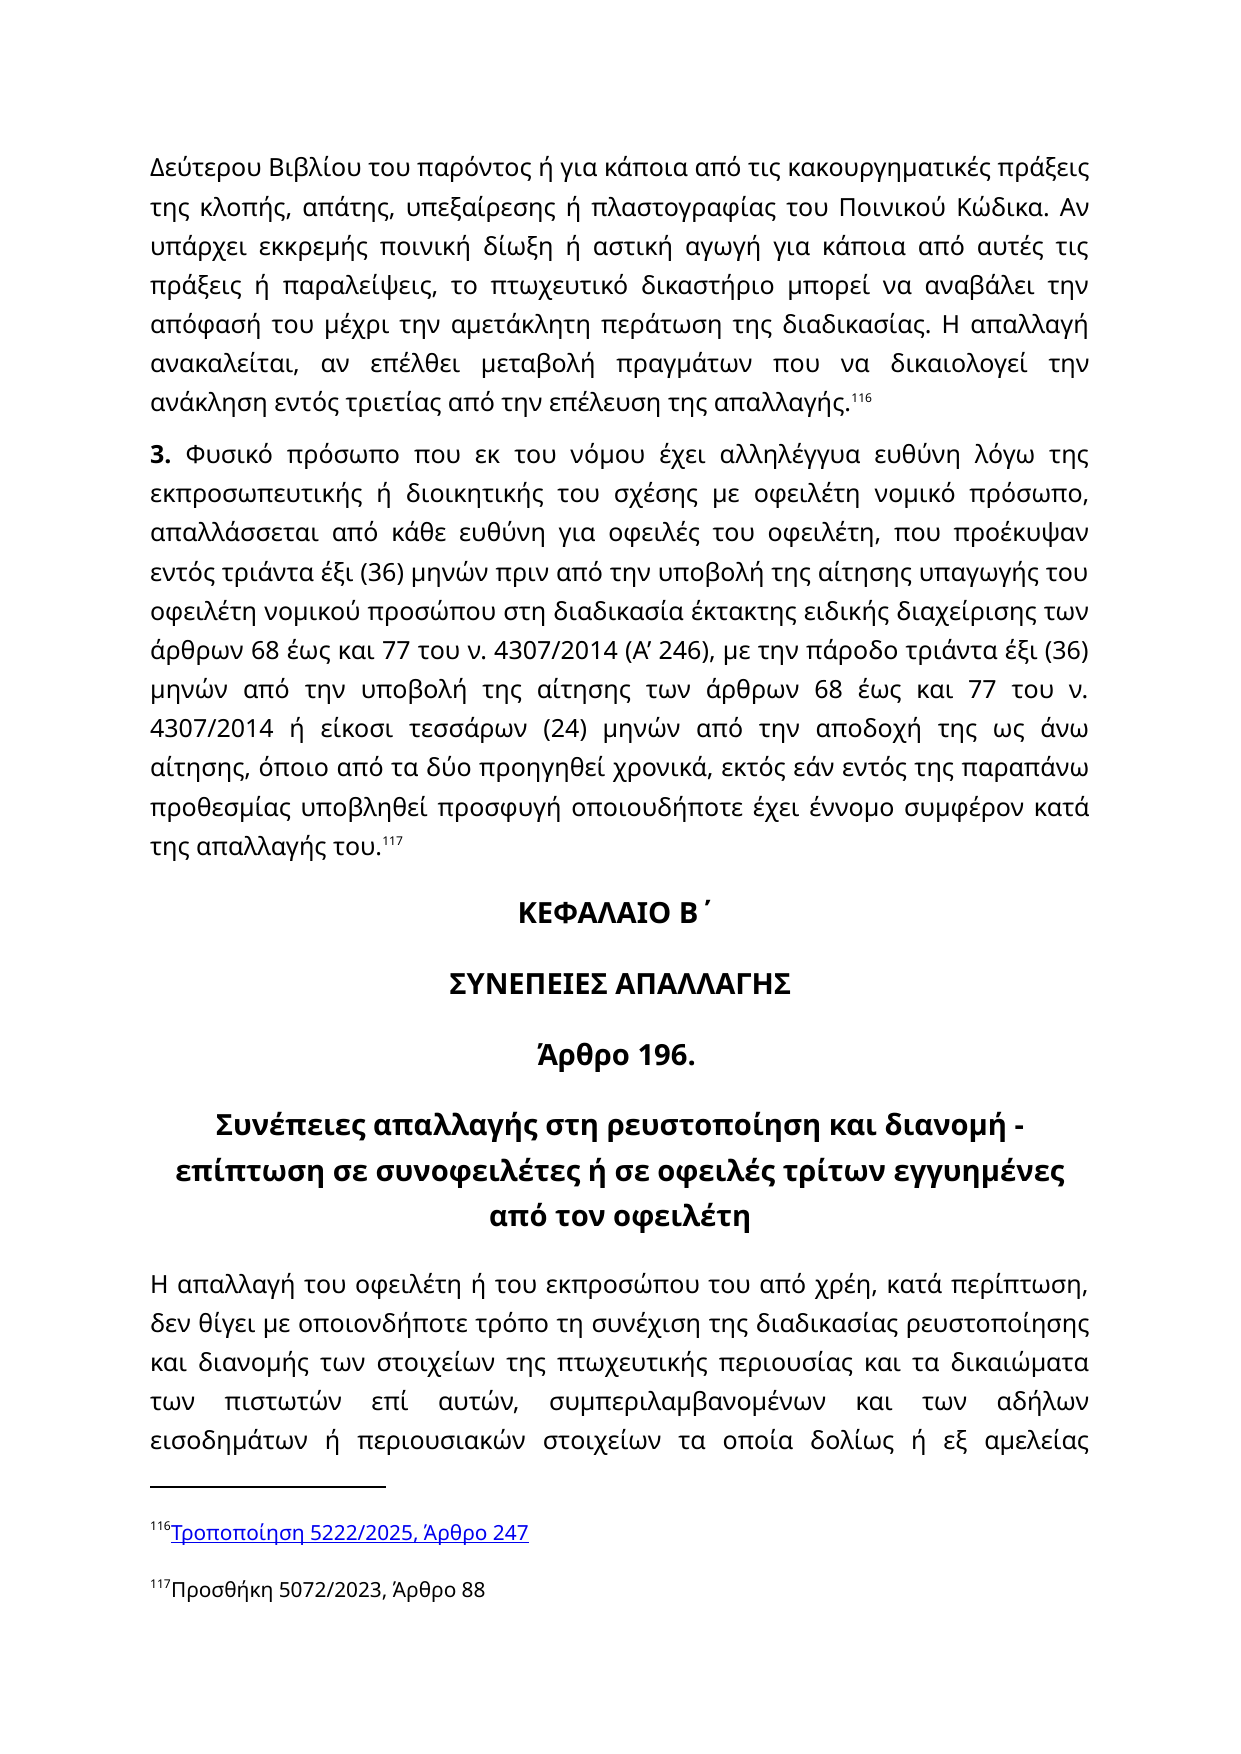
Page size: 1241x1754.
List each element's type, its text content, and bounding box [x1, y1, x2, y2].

subtitle Άρθρο 196. [150, 1034, 1090, 1073]
subtitle ΣΥΝΕΠΕΙΕΣ ΑΠΑΛΛΑΓΗΣ [150, 963, 1090, 1003]
text Η απαλλαγή του οφειλέτη ή του εκπροσώπου του από χρέη, κατά περίπτωση, δεν θίγει με οποιονδήποτε τρόπο τη συνέχιση της διαδικασίας ρευστοποίησης και διανομής των στοιχείων της πτωχευτικής περιουσίας και τα δικαιώματα των πιστωτών επί αυτών, συμπεριλαμβανομένων και των αδήλων εισοδημάτων ή περιουσιακών στοιχείων τα οποία δολίως ή εξ αμελείας [150, 1266, 1090, 1457]
subtitle ΚΕΦΑΛΑΙΟ Β΄ [150, 892, 1090, 932]
text 3. Φυσικό πρόσωπο που εκ του νόμου έχει αλληλέγγυα ευθύνη λόγω της εκπροσωπευτικής ή διοικητικής του σχέσης με οφειλέτη νομικό πρόσωπο, απαλλάσσεται από κάθε ευθύνη για οφειλές του οφειλέτη, που προέκυψαν εντός τριάντα έξι (36) μηνών πριν από την υποβολή της αίτησης υπαγωγής του οφειλέτη νομικού προσώπου στη διαδικασία έκτακτης ειδικής διαχείρισης των άρθρων 68 έως και 77 του ν. 4307/2014 (Α’ 246), με την πάροδο τριάντα έξι (36) μηνών από την υποβολή της αίτησης των άρθρων 68 έως και 77 του ν. 4307/2014 ή είκοσι τεσσάρων (24) μηνών από την αποδοχή της ως άνω αίτησης, όποιο από τα δύο προηγηθεί χρονικά, εκτός εάν εντός της παραπάνω προθεσμίας υποβληθεί προσφυγή οποιουδήποτε έχει έννομο συμφέρον κατά της απαλλαγής του. [150, 437, 1090, 862]
text Προσθήκη 5072/2023, Άρθρο 88 [150, 1576, 1090, 1604]
subtitle Συνέπειες απαλλαγής στη ρευστοποίηση και διανομή - επίπτωση σε συνοφειλέτες ή σε οφειλές τρίτων εγγυημένες από τον οφειλέτη [150, 1104, 1090, 1235]
text Δεύτερου Βιβλίου του παρόντος ή για κάποια από τις κακουργηματικές πράξεις της κλοπής, απάτης, υπεξαίρεσης ή πλαστογραφίας του Ποινικού Κώδικα. Αν υπάρχει εκκρεμής ποινική δίωξη ή αστική αγωγή για κάποια από αυτές τις πράξεις ή παραλείψεις, το πτωχευτικό δικαστήριο μπορεί να αναβάλει την απόφασή του μέχρι την αμετάκλητη περάτωση της διαδικασίας. Η απαλλαγή ανακαλείται, αν επέλθει μεταβολή πραγμάτων που να δικαιολογεί την ανάκληση εντός τριετίας από την επέλευση της απαλλαγής. [150, 150, 1090, 419]
text Τροποποίηση 5222/2025, Άρθρο 247 [150, 1518, 1090, 1546]
